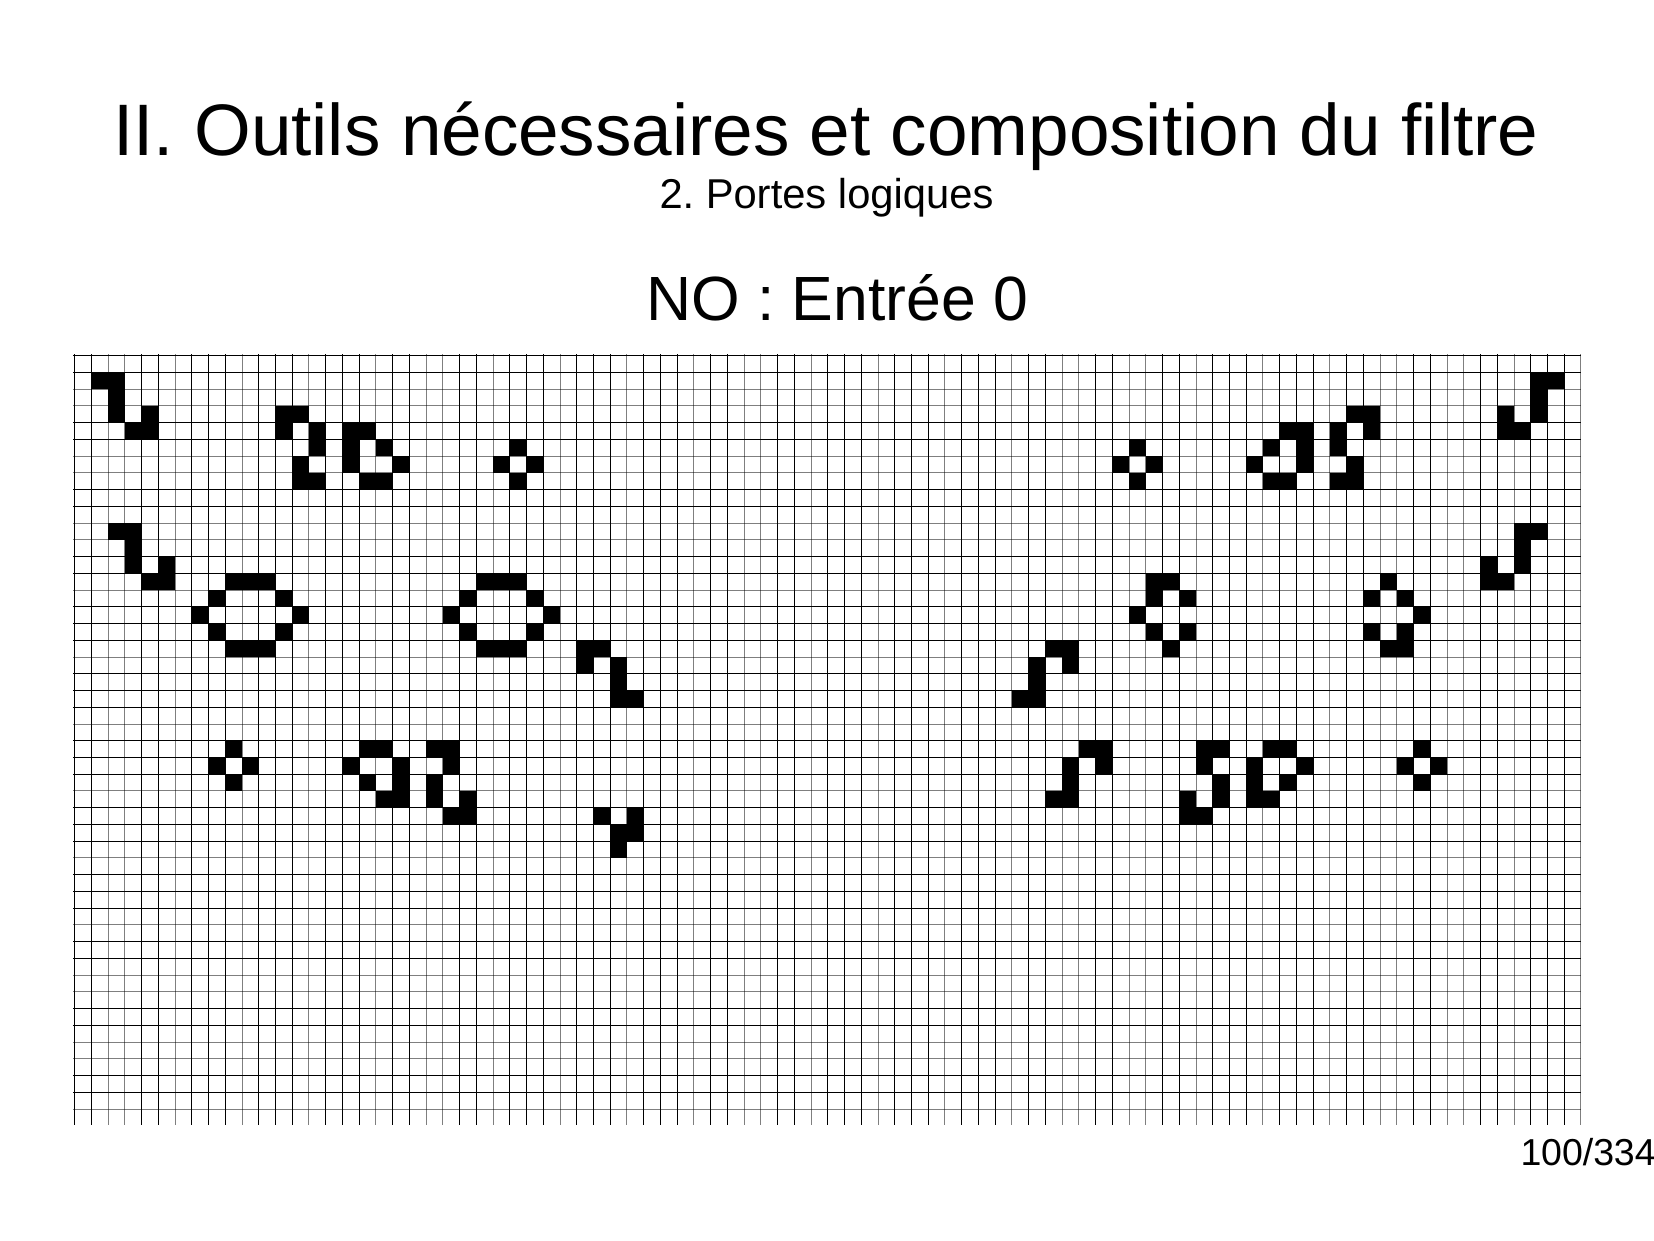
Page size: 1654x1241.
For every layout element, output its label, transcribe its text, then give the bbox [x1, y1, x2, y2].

picture [73, 354, 1581, 1125]
text_box <number>/334 [1505, 1124, 1654, 1182]
title II. Outils nécessaires et composition du filtre 2. Portes logiques [82, 49, 1571, 257]
text_box NO : Entrée 0 [631, 256, 1044, 342]
